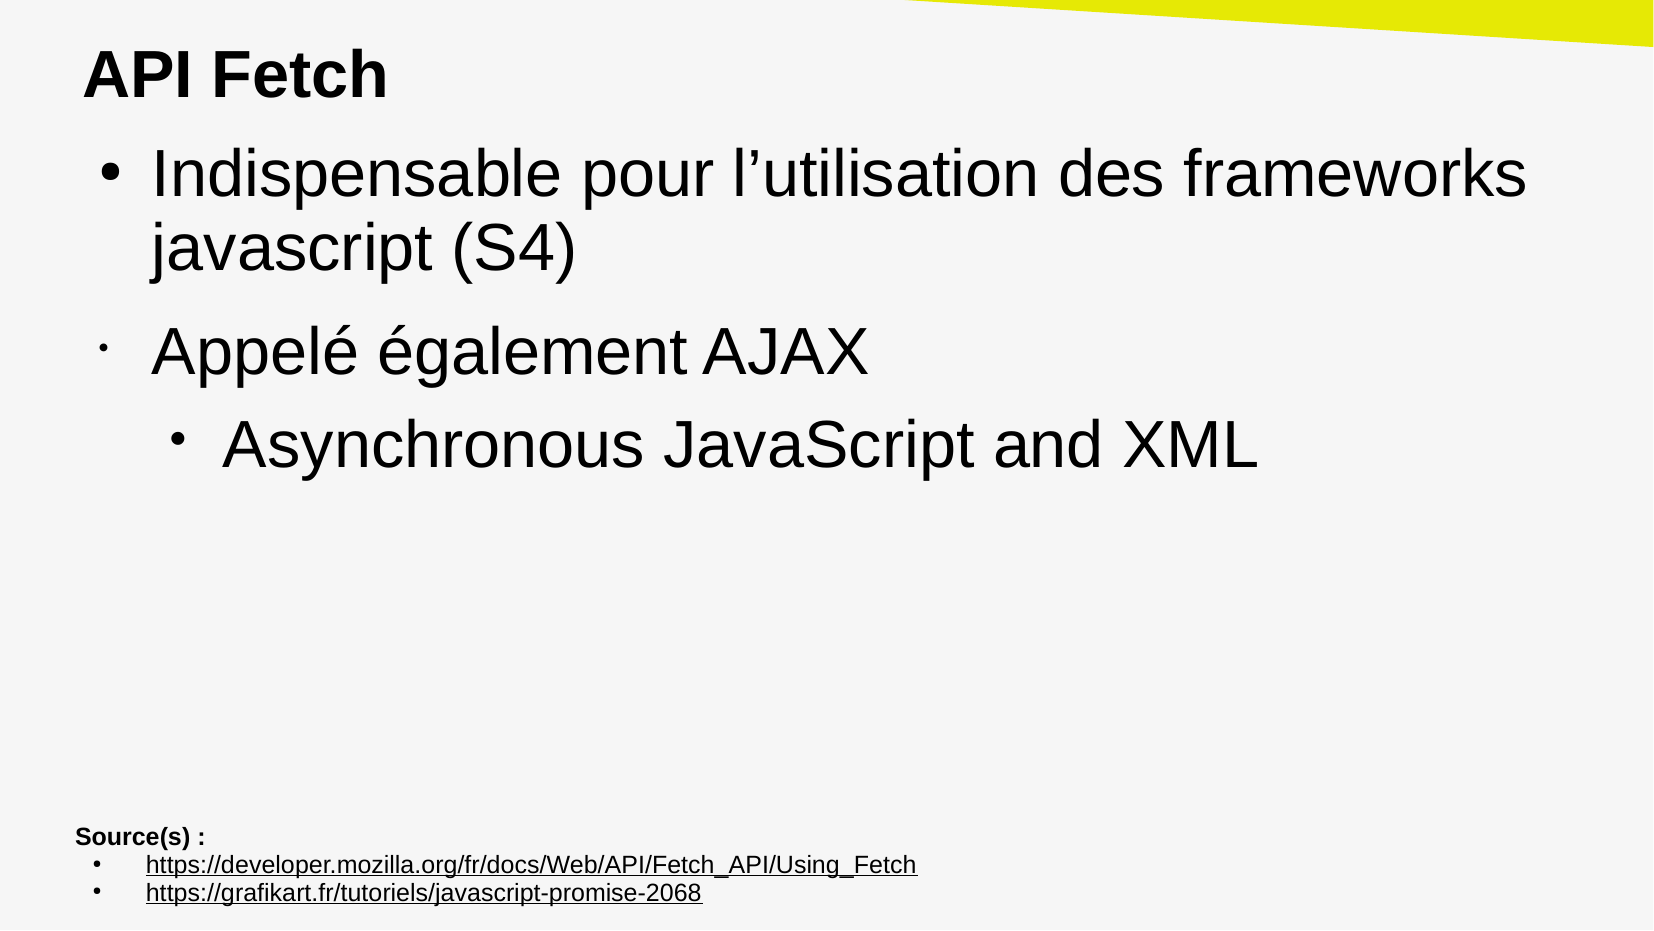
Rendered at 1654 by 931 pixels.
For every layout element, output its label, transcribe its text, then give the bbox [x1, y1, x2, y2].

text_box Source(s) : https://developer.mozilla.org/fr/docs/Web/API/Fetch_API/Using_Fetch https://grafikart.fr/tutoriels/javascript-promise-2068 [60, 815, 1546, 929]
title API Fetch [82, 37, 1571, 114]
list Indispensable pour l’utilisation des frameworks javascript (S4) Appelé également AJAX Asynchronous JavaScript and XML [80, 135, 1620, 680]
text_box [904, 0, 1654, 48]
